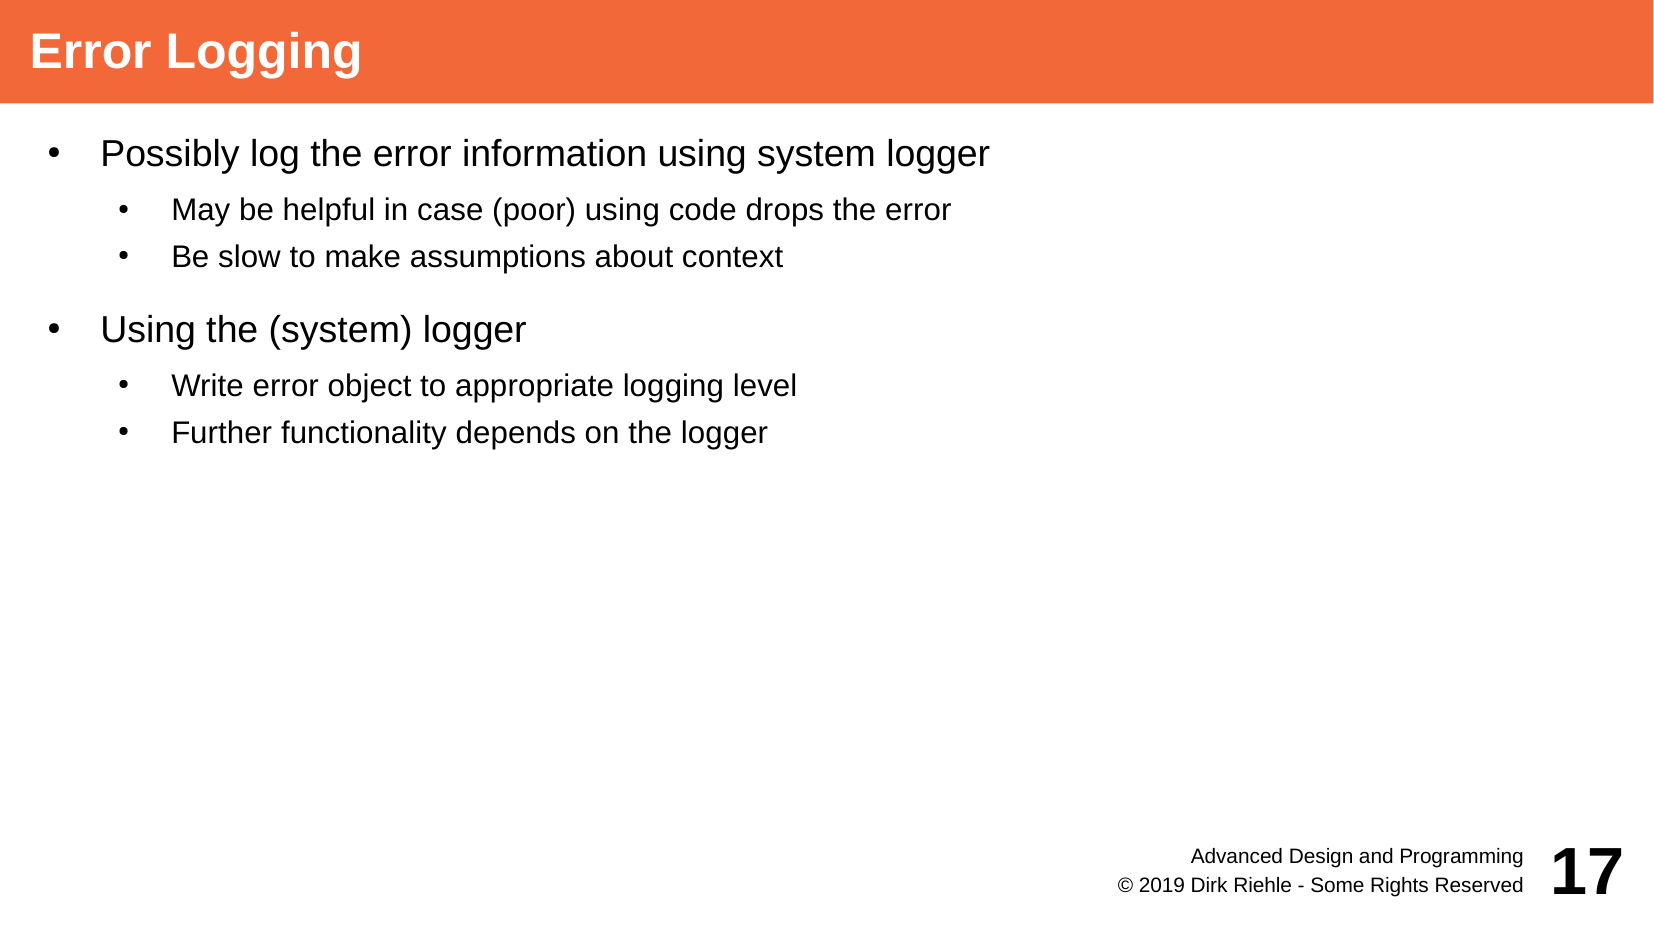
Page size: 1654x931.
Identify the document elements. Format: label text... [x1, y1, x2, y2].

title Error Logging [0, 0, 1654, 104]
list Possibly log the error information using system logger May be helpful in case (poor) using code drops the error Be slow to make assumptions about context Using the (system) logger Write error object to appropriate logging level Further functionality depends on the logger [29, 132, 1625, 813]
